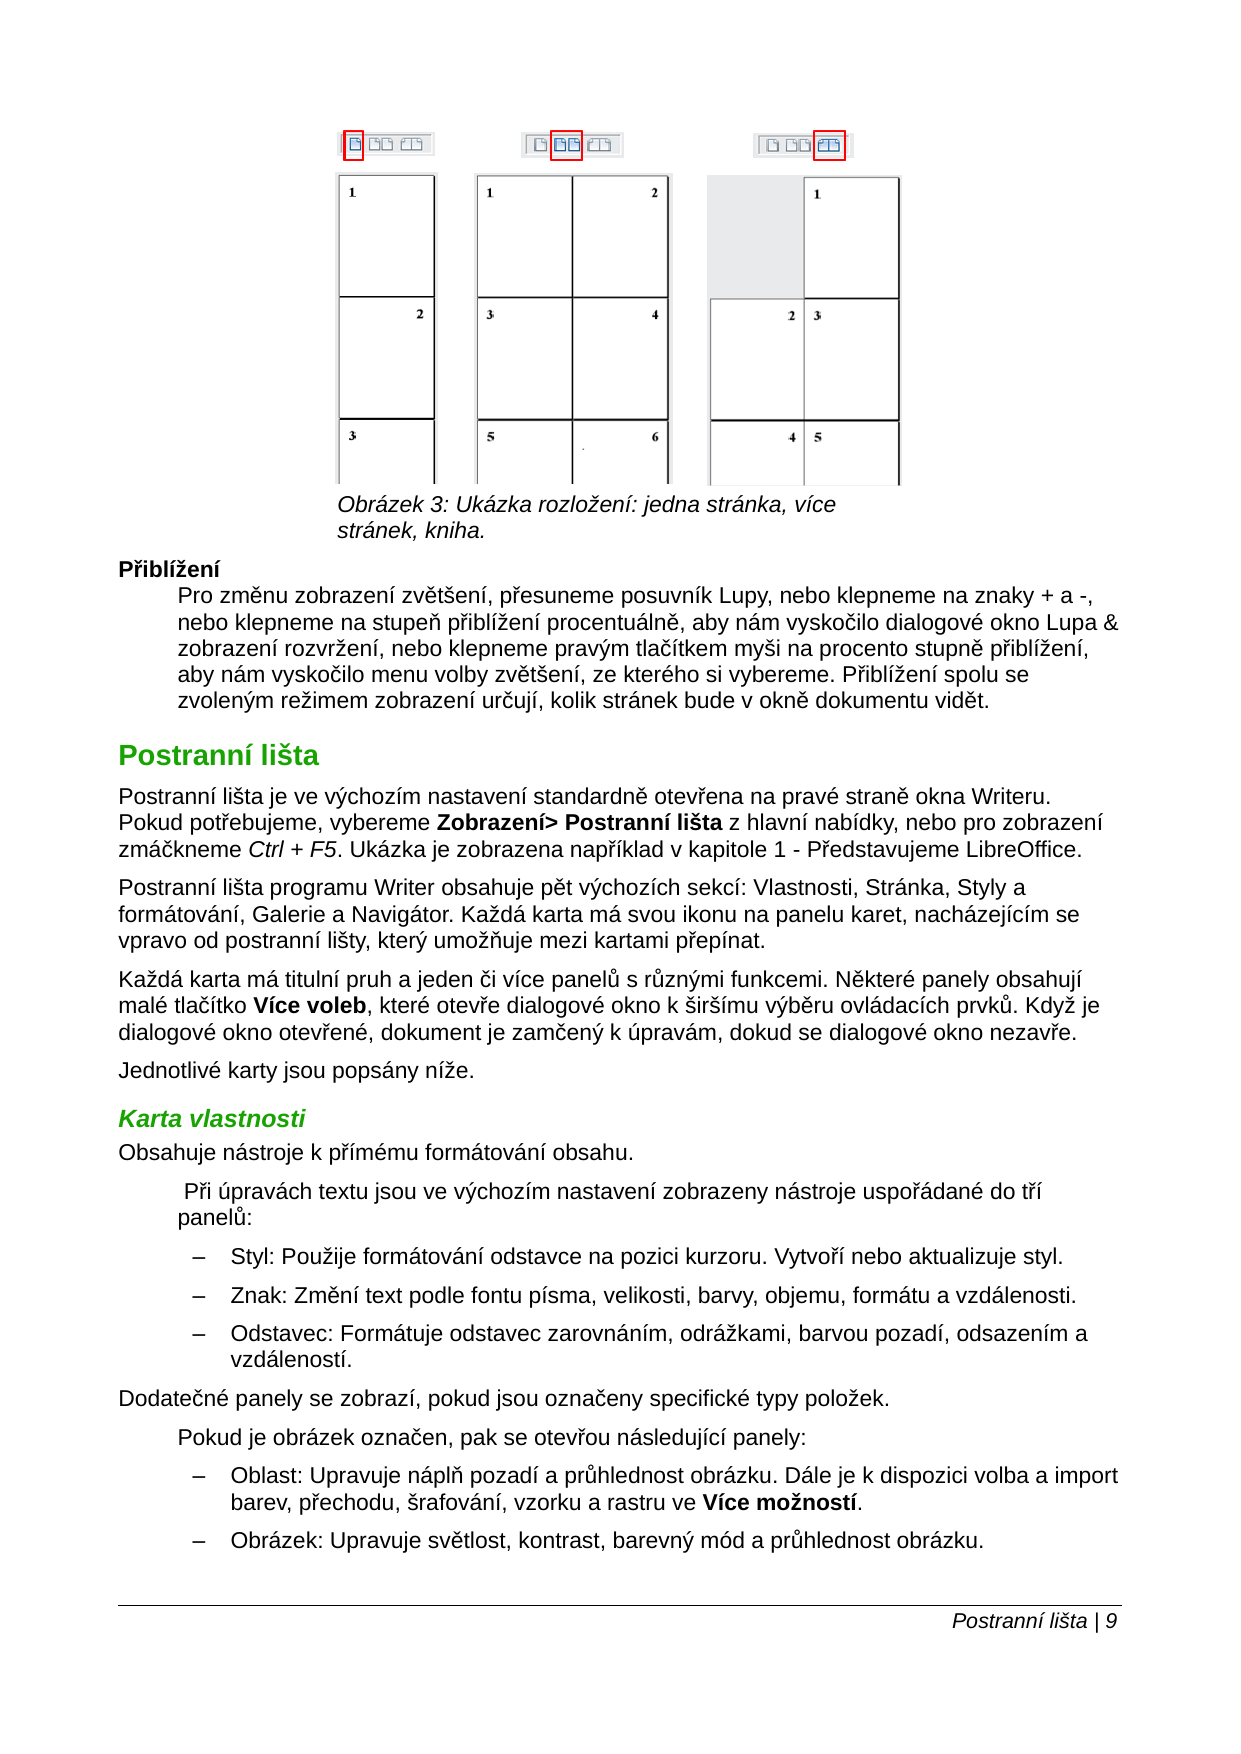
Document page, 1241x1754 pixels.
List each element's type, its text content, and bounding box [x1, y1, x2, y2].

text Postranní lišta programu Writer obsahuje pět výchozích sekcí: Vlastnosti, Stránka, Styly a formátování, Galerie a Navigátor. Každá karta má svou ikonu na panelu karet, nacházejícím se vpravo od postranní lišty, který umožňuje mezi kartami přepínat. [118, 874, 1122, 953]
text Při úpravách textu jsou ve výchozím nastavení zobrazeny nástroje uspořádané do tří panelů: [177, 1178, 1122, 1231]
list Odstavec: Formátuje odstavec zarovnáním, odrážkami, barvou pozadí, odsazením a vzdáleností. [192, 1320, 1122, 1373]
text Obsahuje nástroje k přímému formátování obsahu. [118, 1139, 1122, 1166]
text Pokud je obrázek označen, pak se otevřou následující panely: [177, 1423, 1122, 1450]
picture [324, 118, 916, 491]
text Postranní lišta je ve výchozím nastavení standardně otevřena na pravé straně okna Writeru. Pokud potřebujeme, vybereme Zobrazení> Postranní lišta z hlavní nabídky, nebo pro zobrazení zmáčkneme Ctrl + F5. Ukázka je zobrazena například v kapitole 1 - Představujeme LibreOffice. [118, 783, 1122, 862]
text Dodatečné panely se zobrazí, pokud jsou označeny specifické typy položek. [118, 1384, 1122, 1411]
subtitle Postranní lišta [118, 737, 1122, 771]
list Znak: Změní text podle fontu písma, velikosti, barvy, objemu, formátu a vzdálenosti. [192, 1282, 1122, 1308]
list Obrázek: Upravuje světlost, kontrast, barevný mód a průhlednost obrázku. [192, 1527, 1122, 1553]
text Přiblížení [118, 556, 1122, 582]
text Jednotlivé karty jsou popsány níže. [118, 1057, 1122, 1084]
text Pro změnu zobrazení zvětšení, přesuneme posuvník Lupy, nebo klepneme na znaky + a -, nebo klepneme na stupeň přiblížení procentuálně, aby nám vyskočilo dialogové okno Lupa & zobrazení rozvržení, nebo klepneme pravým tlačítkem myši na procento stupně přiblížení, aby nám vyskočilo menu volby zvětšení, ze kterého si vybereme. Přiblížení spolu se zvoleným režimem zobrazení určují, kolik stránek bude v okně dokumentu vidět. [177, 582, 1122, 714]
list Oblast: Upravuje náplň pozadí a průhlednost obrázku. Dále je k dispozici volba a import barev, přechodu, šrafování, vzorku a rastru ve Více možností. [192, 1462, 1122, 1515]
text Obrázek 3: Ukázka rozložení: jedna stránka, více stránek, kniha. [337, 491, 903, 544]
text Každá karta má titulní pruh a jeden či více panelů s různými funkcemi. Některé panely obsahují malé tlačítko Více voleb, které otevře dialogové okno k širšímu výběru ovládacích prvků. Když je dialogové okno otevřené, dokument je zamčený k úpravám, dokud se dialogové okno nezavře. [118, 966, 1122, 1045]
subtitle Karta vlastnosti [118, 1104, 1122, 1133]
list Styl: Použije formátování odstavce na pozici kurzoru. Vytvoří nebo aktualizuje styl. [192, 1243, 1122, 1269]
